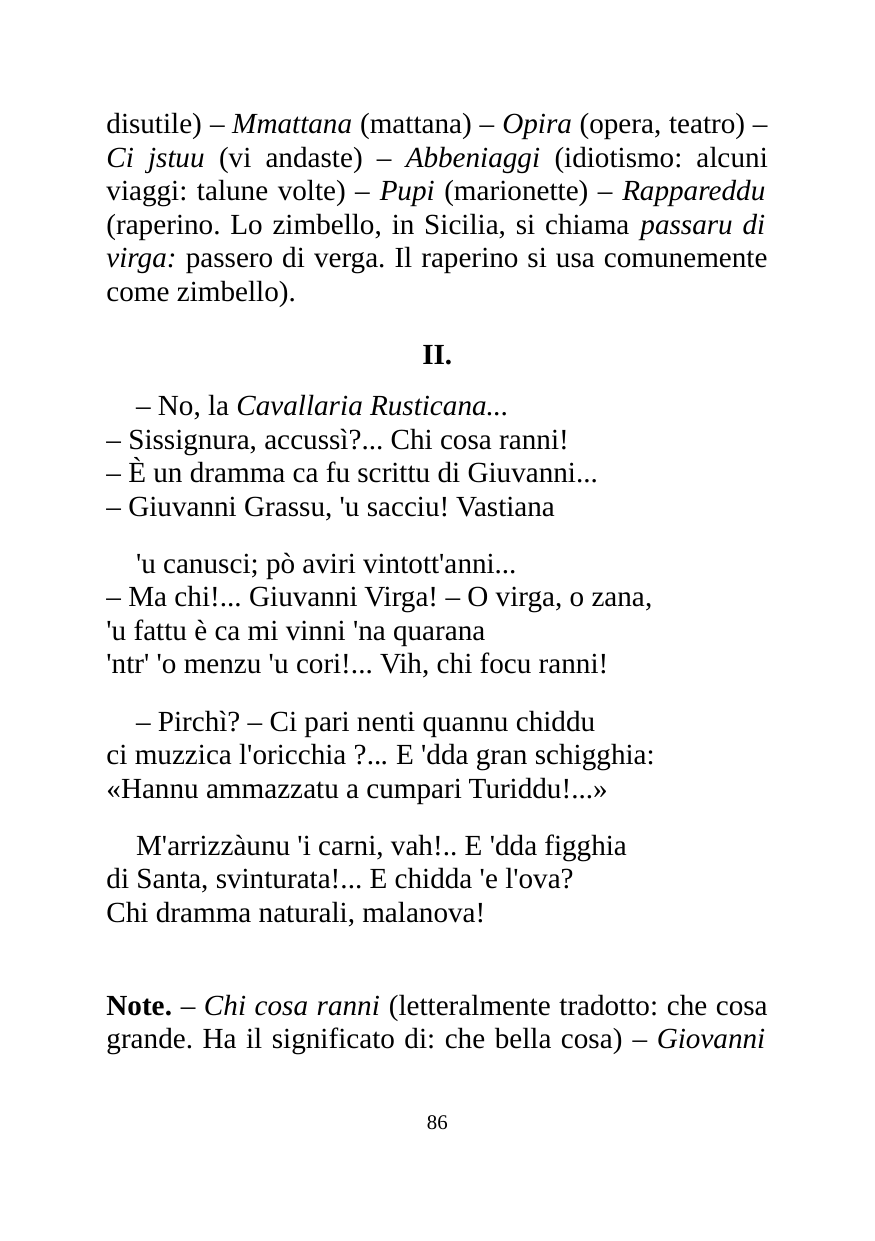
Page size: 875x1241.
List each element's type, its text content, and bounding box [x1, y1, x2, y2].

text M'arrizzàunu 'i carni, vah!.. E 'dda figghia [106, 828, 768, 862]
text – No, la Cavallaria Rusticana... [106, 388, 768, 422]
text 'ntr' 'o menzu 'u cori!... Vih, chi focu ranni! [106, 647, 768, 680]
text – Sissignura, accussì?... Chi cosa ranni! [106, 422, 768, 455]
text II. [106, 337, 768, 371]
text di Santa, svinturata!... E chidda 'e l'ova? [106, 862, 768, 895]
text – Pirchì? – Ci pari nenti quannu chiddu [106, 704, 768, 737]
text disutile) – Mmattana (mattana) – Opira (opera, teatro) – Ci jstuu (vi andaste) – Abbeniaggi (idiotismo: alcuni viaggi: talune volte) – Pupi (marionette) – Rappareddu (raperino. Lo zimbello, in Sicilia, si chiama passaru di virga: passero di verga. Il raperino si usa comunemente come zimbello). [106, 106, 768, 307]
text 'u canusci; pò aviri vintott'anni... [106, 546, 768, 579]
text – Giuvanni Grassu, 'u sacciu! Vastiana [106, 489, 768, 522]
text – È un dramma ca fu scrittu di Giuvanni... [106, 455, 768, 489]
text Chi dramma naturali, malanova! [106, 895, 768, 929]
text – Ma chi!... Giuvanni Virga! – O virga, o zana, [106, 579, 768, 613]
text «Hannu ammazzatu a cumpari Turiddu!...» [106, 771, 768, 804]
text Note. – Chi cosa ranni (letteralmente tradotto: che cosa grande. Ha il significato di: che bella cosa) – Giovanni [106, 988, 768, 1055]
text ci muzzica l'oricchia ?... E 'dda gran schigghia: [106, 737, 768, 771]
text 'u fattu è ca mi vinni 'na quarana [106, 613, 768, 647]
